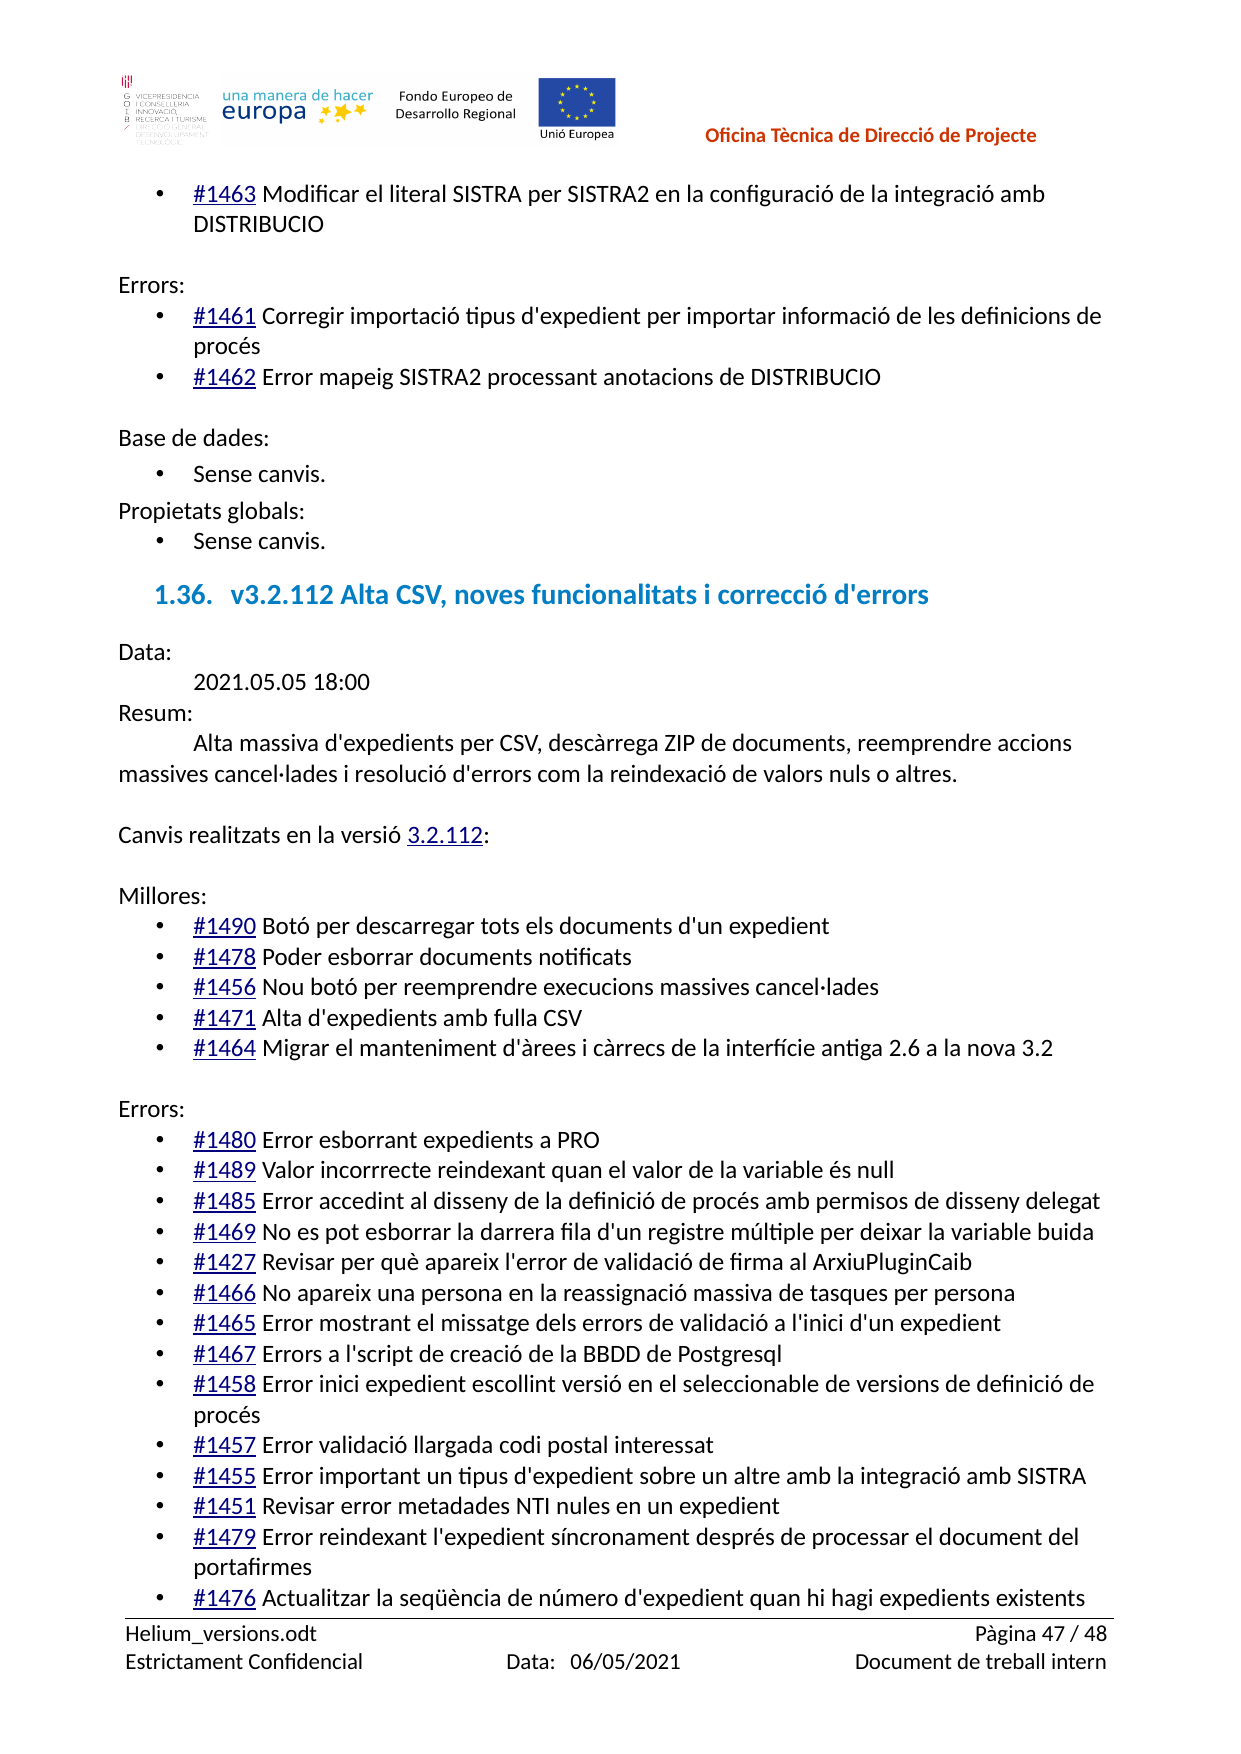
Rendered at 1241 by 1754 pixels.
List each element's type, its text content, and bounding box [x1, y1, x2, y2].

text 2021.05.05 18:00 [118, 666, 1122, 697]
list #1485 Error accedint al disseny de la definició de procés amb permisos de disseny delegat [156, 1185, 1122, 1216]
picture [118, 73, 213, 147]
text Millores: [118, 880, 1122, 910]
list #1467 Errors a l'script de creació de la BBDD de Postgresql [156, 1338, 1122, 1368]
list #1466 No apareix una persona en la reassignació massiva de tasques per persona [156, 1277, 1122, 1307]
subtitle v3.2.112 Alta CSV, noves funcionalitats i correcció d'errors [153, 576, 1122, 612]
list #1458 Error inici expedient escollint versió en el seleccionable de versions de definició de procés [156, 1368, 1122, 1429]
list #1489 Valor incorrrecte reindexant quan el valor de la variable és null [156, 1154, 1122, 1185]
text Resum: [118, 697, 1122, 727]
text Canvis realitzats en la versió 3.2.112: [118, 819, 1122, 849]
picture [219, 73, 621, 147]
list #1480 Error esborrant expedients a PRO [156, 1124, 1122, 1154]
list #1463 Modificar el literal SISTRA per SISTRA2 en la configuració de la integració amb DISTRIBUCIO [156, 178, 1122, 239]
list #1465 Error mostrant el missatge dels errors de validació a l'inici d'un expedient [156, 1307, 1122, 1338]
list #1476 Actualitzar la seqüència de número d'expedient quan hi hagi expedients existents [156, 1582, 1122, 1612]
text Errors: [118, 269, 1122, 300]
list #1479 Error reindexant l'expedient síncronament després de processar el document del portafirmes [156, 1521, 1122, 1582]
text Propietats globals: [118, 495, 1122, 525]
text Data: [118, 636, 1122, 666]
list Sense canvis. [156, 525, 1122, 556]
list #1478 Poder esborrar documents notificats [156, 941, 1122, 971]
list #1462 Error mapeig SISTRA2 processant anotacions de DISTRIBUCIO [156, 361, 1122, 391]
text Base de dades: [118, 422, 1122, 452]
list Sense canvis. [156, 458, 1122, 489]
list #1464 Migrar el manteniment d'àrees i càrrecs de la interfície antiga 2.6 a la nova 3.2 [156, 1032, 1122, 1063]
list #1455 Error important un tipus d'expedient sobre un altre amb la integració amb SISTRA [156, 1460, 1122, 1490]
list #1471 Alta d'expedients amb fulla CSV [156, 1002, 1122, 1032]
text Errors: [118, 1093, 1122, 1124]
list #1457 Error validació llargada codi postal interessat [156, 1429, 1122, 1460]
text Alta massiva d'expedients per CSV, descàrrega ZIP de documents, reemprendre accions massives cancel·lades i resolució d'errors com la reindexació de valors nuls o altres. [118, 727, 1122, 788]
list #1469 No es pot esborrar la darrera fila d'un registre múltiple per deixar la variable buida [156, 1216, 1122, 1246]
list #1427 Revisar per què apareix l'error de validació de firma al ArxiuPluginCaib [156, 1246, 1122, 1277]
list #1490 Botó per descarregar tots els documents d'un expedient [156, 910, 1122, 941]
list #1451 Revisar error metadades NTI nules en un expedient [156, 1490, 1122, 1521]
list #1456 Nou botó per reemprendre execucions massives cancel·lades [156, 971, 1122, 1002]
list #1461 Corregir importació tipus d'expedient per importar informació de les definicions de procés [156, 300, 1122, 361]
